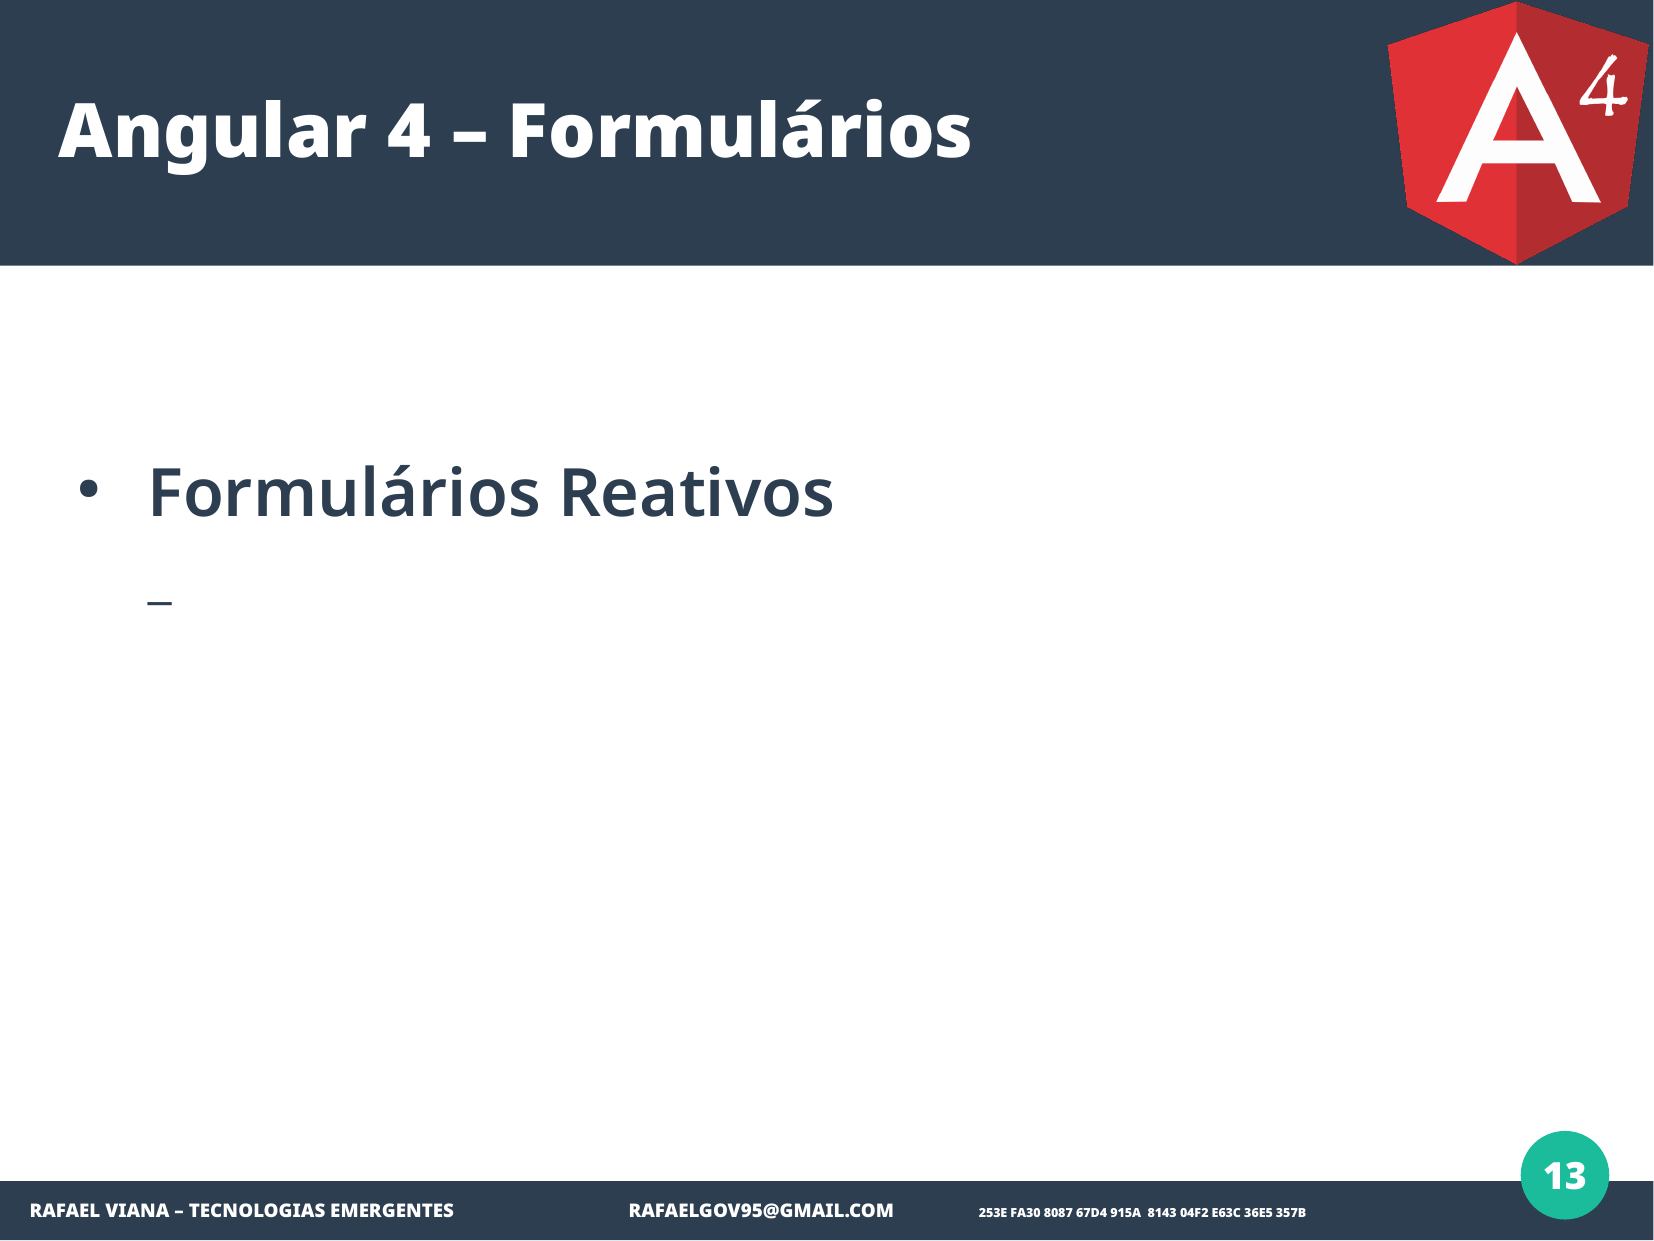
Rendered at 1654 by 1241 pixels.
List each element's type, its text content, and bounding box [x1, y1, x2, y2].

title Angular 4 – Formulários [59, 49, 1387, 207]
list Formulários Reativos [59, 324, 1595, 1152]
picture [1387, 0, 1654, 266]
text_box RAFAEL VIANA – TECNOLOGIAS EMERGENTES RAFAELGOV95@GMAIL.COM 253E FA30 8087 67D4 915A 8143 04F2 E63C 36E5 357B [29, 1181, 1654, 1241]
